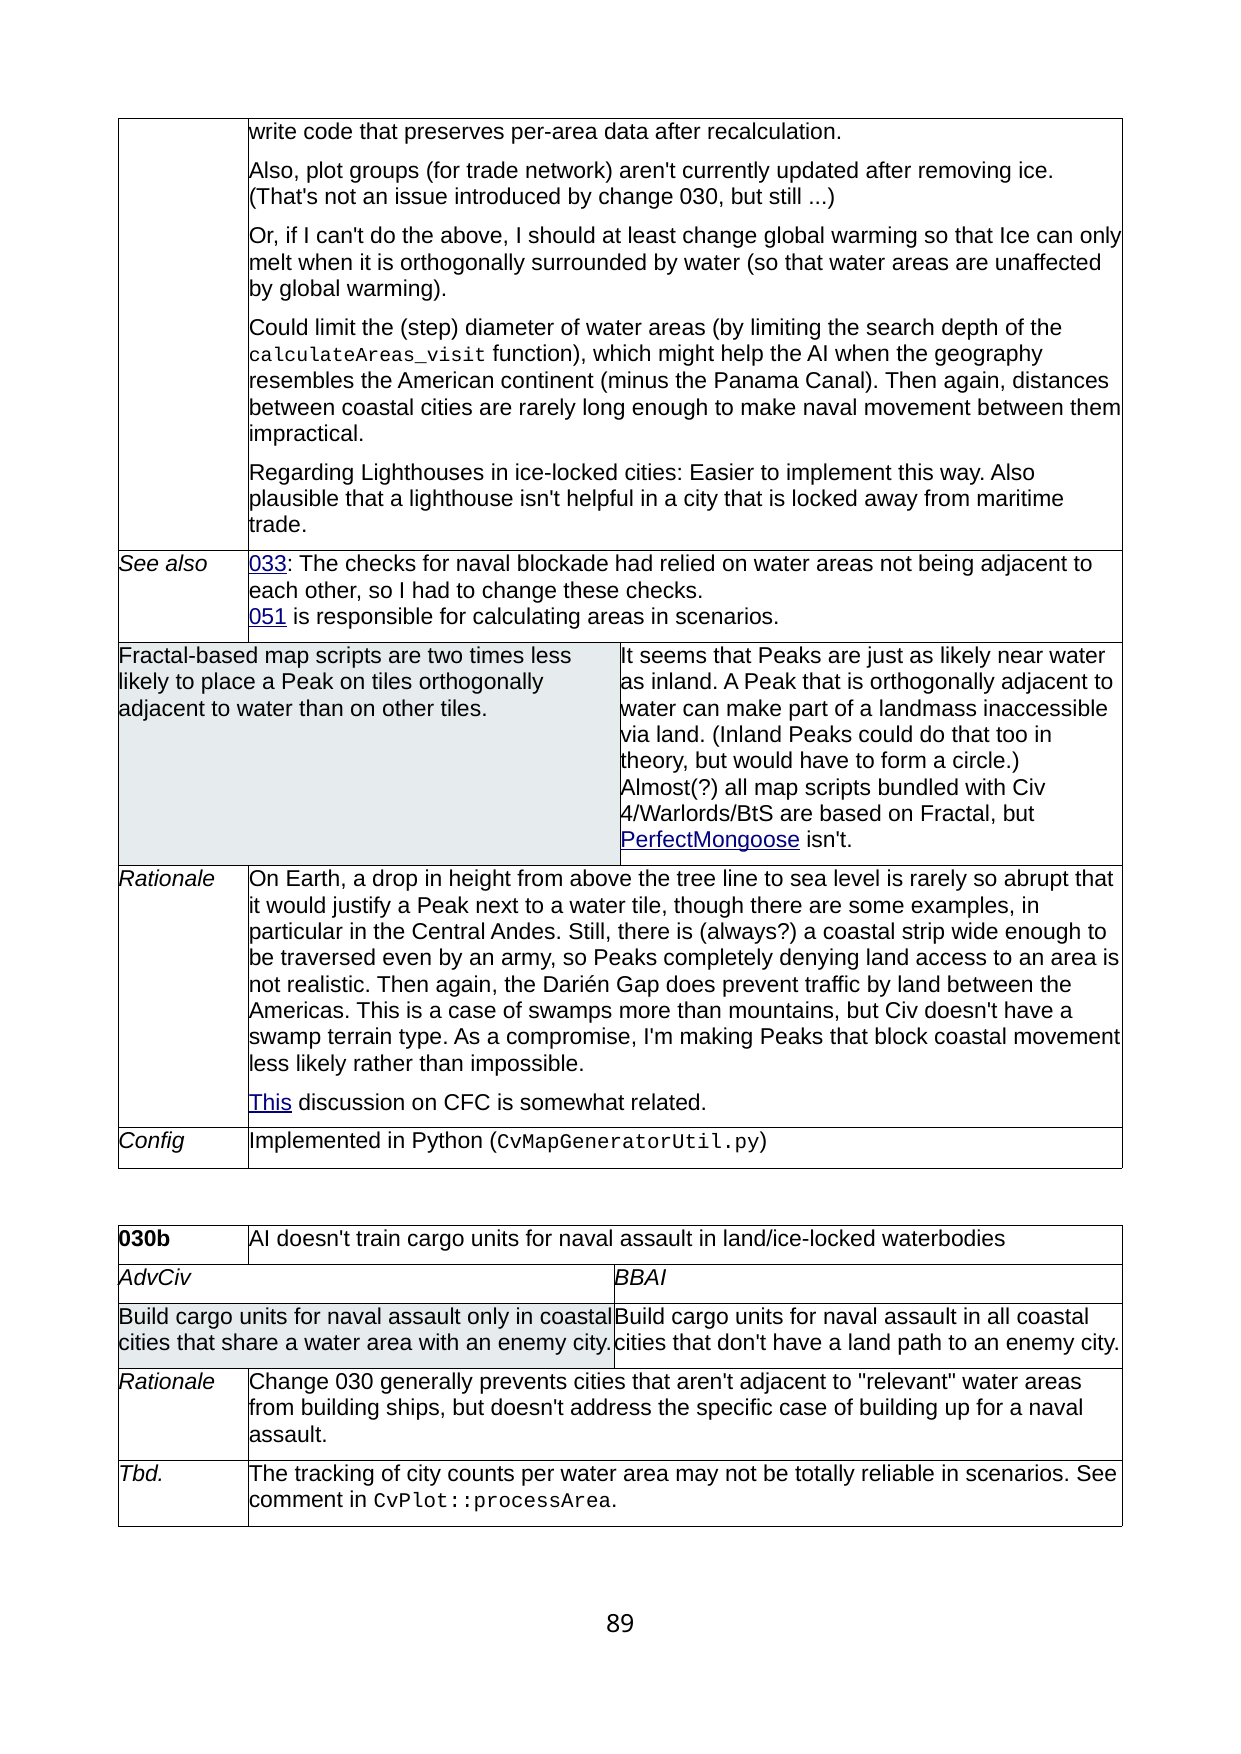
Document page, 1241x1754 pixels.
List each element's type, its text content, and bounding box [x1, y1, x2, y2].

table_cell Tbd. [119, 1461, 248, 1526]
table_cell On Earth, a drop in height from above the tree line to sea level is rarely so abrupt that it would justify a Peak next to a water tile, though there are some examples, in particular in the Central Andes. Still, there is (always?) a coastal strip wide enough to be traversed even by an army, so Peaks completely denying land access to an area is not realistic. Then again, the Darién Gap does prevent traffic by land between the Americas. This is a case of swamps more than mountains, but Civ doesn't have a swamp terrain type. As a compromise, I'm making Peaks that block coastal movement less likely rather than impossible. This discussion on CFC is somewhat related. [249, 866, 1122, 1127]
table_cell Fractal-based map scripts are two times less likely to place a Peak on tiles orthogonally adjacent to water than on other tiles. [119, 643, 620, 865]
table_cell Change 030 generally prevents cities that aren't adjacent to "relevant" water areas from building ships, but doesn't address the specific case of building up for a naval assault. [249, 1369, 1122, 1459]
table_cell Rationale [119, 866, 248, 1127]
table_cell [119, 119, 248, 550]
table_header AI doesn't train cargo units for naval assault in land/ice-locked waterbodies [249, 1226, 1122, 1264]
table_cell Rationale [119, 1369, 248, 1459]
table_cell It seems that Peaks are just as likely near water as inland. A Peak that is orthogonally adjacent to water can make part of a landmass inaccessible via land. (Inland Peaks could do that too in theory, but would have to form a circle.) Almost(?) all map scripts bundled with Civ 4/Warlords/BtS are based on Fractal, but PerfectMongoose isn't. [621, 643, 1122, 865]
table_cell Config [119, 1128, 248, 1167]
table_cell The tracking of city counts per water area may not be totally reliable in scenarios. See comment in CvPlot::processArea. [249, 1461, 1122, 1526]
table_cell See also [119, 551, 248, 642]
table_header 030b [119, 1226, 248, 1264]
table_cell Implemented in Python (CvMapGeneratorUtil.py) [249, 1128, 1122, 1167]
table_cell Build cargo units for naval assault in all coastal cities that don't have a land path to an enemy city. [615, 1304, 1122, 1368]
table_cell 033: The checks for naval blockade had relied on water areas not being adjacent to each other, so I had to change these checks. 051 is responsible for calculating areas in scenarios. [249, 551, 1122, 642]
table_cell BBAI [615, 1265, 1122, 1303]
table_cell write code that preserves per-area data after recalculation. Also, plot groups (for trade network) aren't currently updated after removing ice. (That's not an issue introduced by change 030, but still ...) Or, if I can't do the above, I should at least change global warming so that Ice can only melt when it is orthogonally surrounded by water (so that water areas are unaffected by global warming). Could limit the (step) diameter of water areas (by limiting the search depth of the calculateAreas_visit function), which might help the AI when the geography resembles the American continent (minus the Panama Canal). Then again, distances between coastal cities are rarely long enough to make naval movement between them impractical. Regarding Lighthouses in ice-locked cities: Easier to implement this way. Also plausible that a lighthouse isn't helpful in a city that is locked away from maritime trade. [249, 119, 1122, 550]
table_cell AdvCiv [119, 1265, 614, 1303]
table_cell Build cargo units for naval assault only in coastal cities that share a water area with an enemy city. [119, 1304, 614, 1368]
